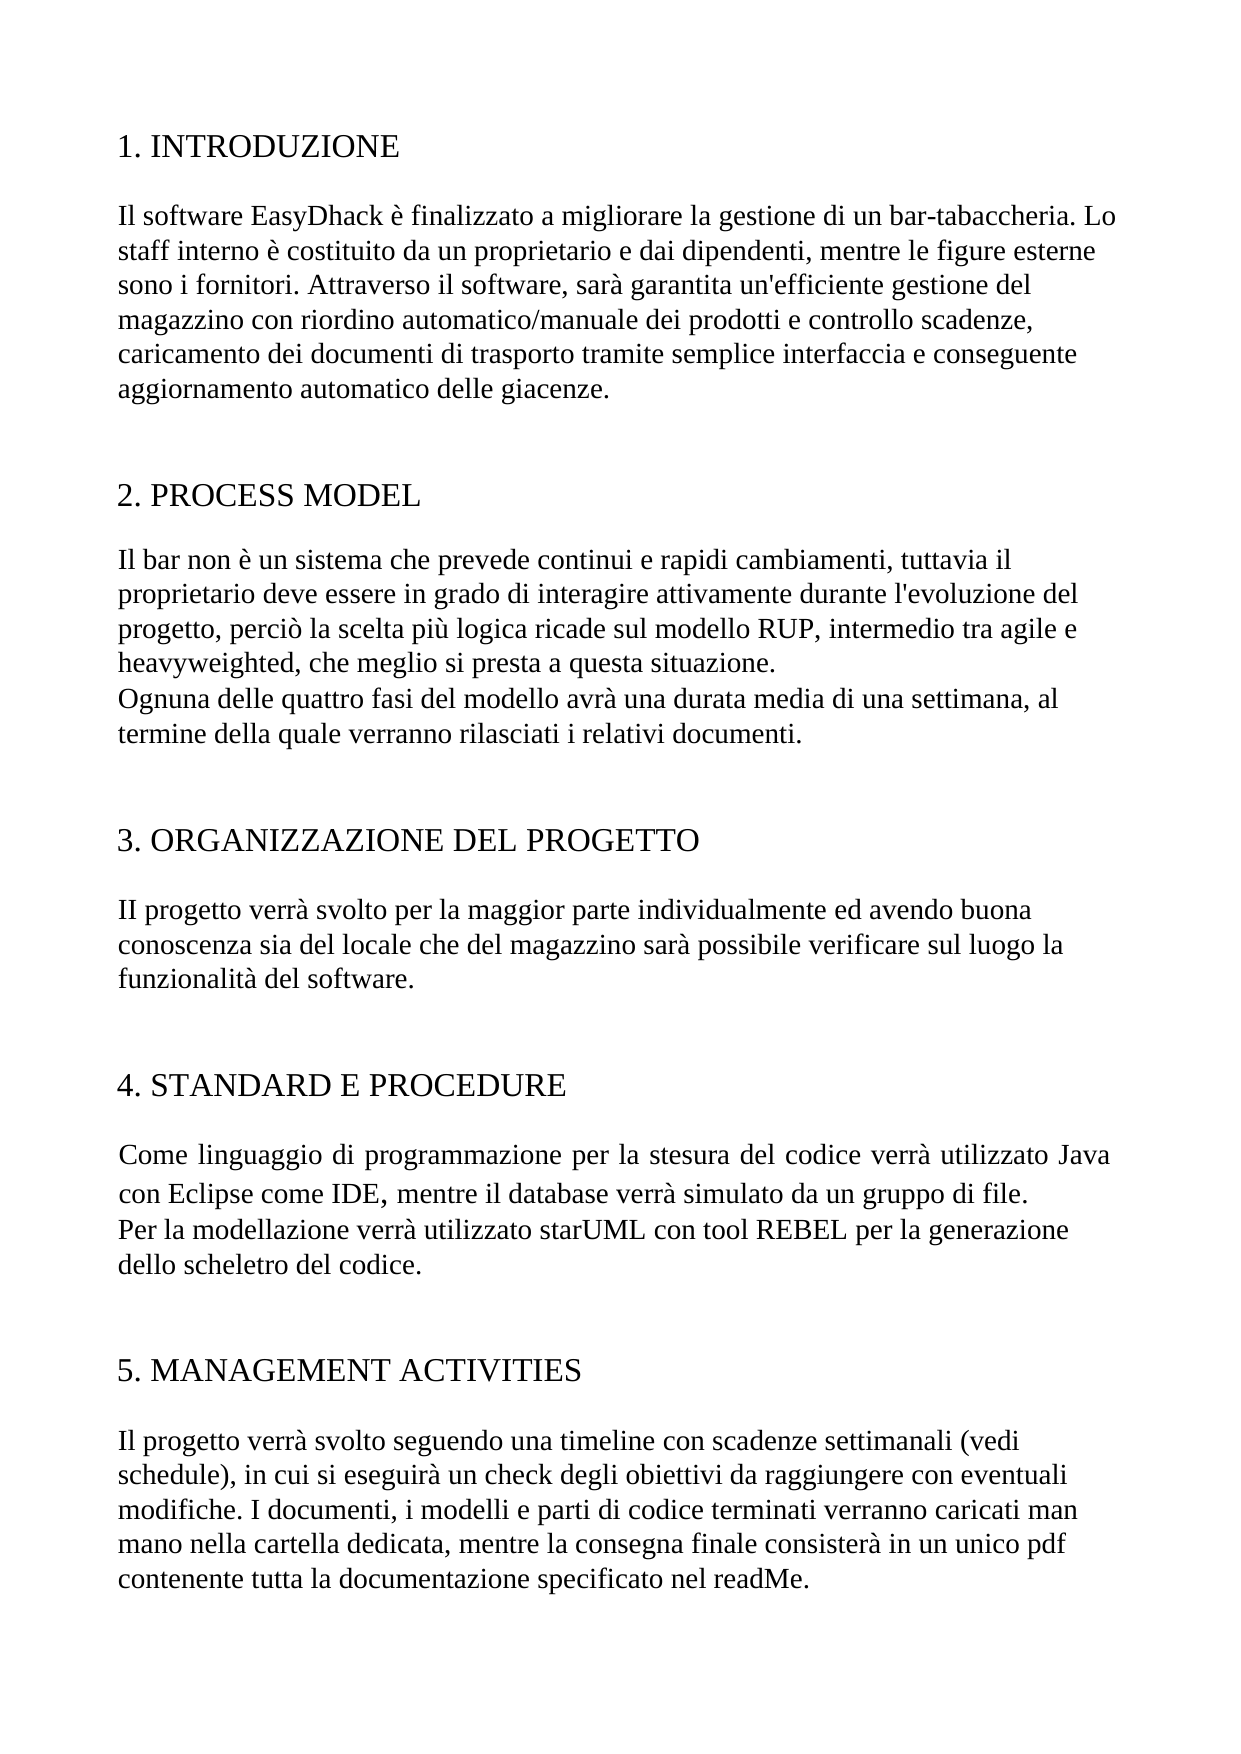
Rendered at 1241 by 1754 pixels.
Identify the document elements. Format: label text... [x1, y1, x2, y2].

subtitle MANAGEMENT ACTIVITIES [117, 1351, 1119, 1389]
text Il progetto verrà svolto seguendo una timeline con scadenze settimanali (vedi schedule), in cui si eseguirà un check degli obiettivi da raggiungere con eventuali modifiche. I documenti, i modelli e parti di codice terminati verranno caricati man mano nella cartella dedicata, mentre la consegna finale consisterà in un unico pdf contenente tutta la documentazione specificato nel readMe. [118, 1423, 1119, 1594]
text Come linguaggio di programmazione per la stesura del codice verrà utilizzato Java con Eclipse come IDE, mentre il database verrà simulato da un gruppo di file. [118, 1137, 1111, 1211]
text Ognuna delle quattro fasi del modello avrà una durata media di una settimana, al termine della quale verranno rilasciati i relativi documenti. [118, 682, 1119, 750]
subtitle INTRODUZIONE [117, 126, 1119, 164]
subtitle STANDARD E PROCEDURE [117, 1065, 1119, 1104]
subtitle PROCESS MODEL [117, 475, 1119, 513]
text II progetto verrà svolto per la maggior parte individualmente ed avendo buona conoscenza sia del locale che del magazzino sarà possibile verificare sul luogo la funzionalità del software. [118, 892, 1119, 995]
subtitle ORGANIZZAZIONE DEL PROGETTO [117, 820, 1119, 859]
text Il bar non è un sistema che prevede continui e rapidi cambiamenti, tuttavia il proprietario deve essere in grado di interagire attivamente durante l'evoluzione del progetto, perciò la scelta più logica ricade sul modello RUP, intermedio tra agile e heavyweighted, che meglio si presta a questa situazione. [118, 542, 1119, 679]
text Il software EasyDhack è finalizzato a migliorare la gestione di un bar-tabaccheria. Lo staff interno è costituito da un proprietario e dai dipendenti, mentre le figure esterne sono i fornitori. Attraverso il software, sarà garantita un'efficiente gestione del magazzino con riordino automatico/manuale dei prodotti e controllo scadenze, caricamento dei documenti di trasporto tramite semplice interfaccia e conseguente aggiornamento automatico delle giacenze. [118, 198, 1119, 404]
text Per la modellazione verrà utilizzato starUML con tool REBEL per la generazione dello scheletro del codice. [118, 1212, 1119, 1280]
